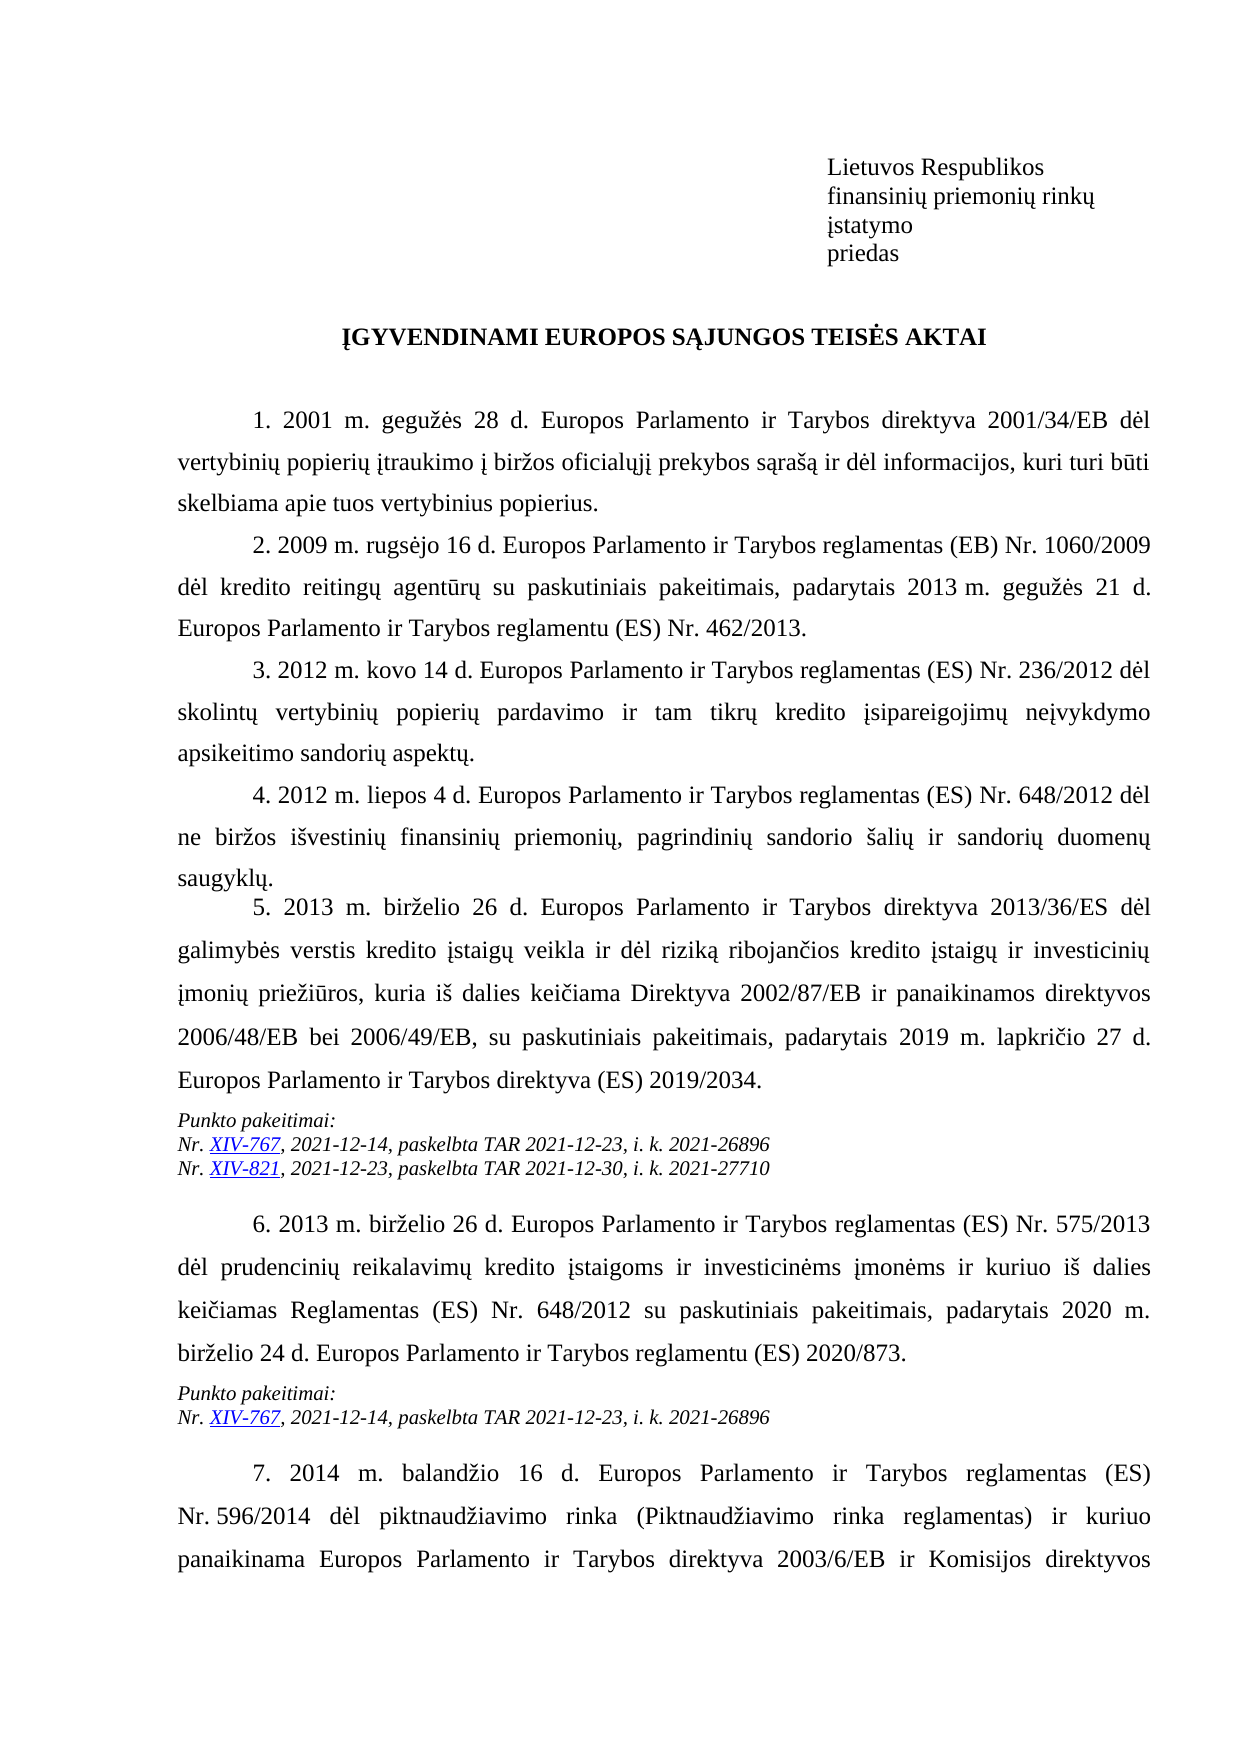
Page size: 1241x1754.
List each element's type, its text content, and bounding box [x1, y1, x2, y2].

text Nr. XIV-767, 2021-12-14, paskelbta TAR 2021-12-23, i. k. 2021-26896 [177, 1405, 1152, 1429]
text 4. 2012 m. liepos 4 d. Europos Parlamento ir Tarybos reglamentas (ES) Nr. 648/2012 dėl ne biržos išvestinių finansinių priemonių, pagrindinių sandorio šalių ir sandorių duomenų saugyklų. [177, 767, 1152, 892]
text Nr. XIV-767, 2021-12-14, paskelbta TAR 2021-12-23, i. k. 2021-26896 [177, 1132, 1152, 1156]
text 1. 2001 m. gegužės 28 d. Europos Parlamento ir Tarybos direktyva 2001/34/EB dėl vertybinių popierių įtraukimo į biržos oficialųjį prekybos sąrašą ir dėl informacijos, kuri turi būti skelbiama apie tuos vertybinius popierius. [177, 392, 1152, 517]
text 3. 2012 m. kovo 14 d. Europos Parlamento ir Tarybos reglamentas (ES) Nr. 236/2012 dėl skolintų vertybinių popierių pardavimo ir tam tikrų kredito įsipareigojimų neįvykdymo apsikeitimo sandorių aspektų. [177, 642, 1152, 767]
text Lietuvos Respublikos [177, 152, 1152, 181]
text 7. 2014 m. balandžio 16 d. Europos Parlamento ir Tarybos reglamentas (ES) Nr. 596/2014 dėl piktnaudžiavimo rinka (Piktnaudžiavimo rinka reglamentas) ir kuriuo panaikinama Europos Parlamento ir Tarybos direktyva 2003/6/EB ir Komisijos direktyvos [177, 1458, 1152, 1573]
text Punkto pakeitimai: [177, 1108, 1152, 1132]
text finansinių priemonių rinkų [177, 181, 1152, 210]
text įstatymo [177, 210, 1152, 238]
text Nr. XIV-821, 2021-12-23, paskelbta TAR 2021-12-30, i. k. 2021-27710 [177, 1156, 1152, 1180]
text 6. 2013 m. birželio 26 d. Europos Parlamento ir Tarybos reglamentas (ES) Nr. 575/2013 dėl prudencinių reikalavimų kredito įstaigoms ir investicinėms įmonėms ir kuriuo iš dalies keičiamas Reglamentas (ES) Nr. 648/2012 su paskutiniais pakeitimais, padarytais 2020 m. birželio 24 d. Europos Parlamento ir Tarybos reglamentu (ES) 2020/873. [177, 1209, 1152, 1367]
text 2. 2009 m. rugsėjo 16 d. Europos Parlamento ir Tarybos reglamentas (EB) Nr. 1060/2009 dėl kredito reitingų agentūrų su paskutiniais pakeitimais, padarytais 2013 m. gegužės 21 d. Europos Parlamento ir Tarybos reglamentu (ES) Nr. 462/2013. [177, 517, 1152, 642]
text priedas [177, 238, 1152, 267]
text ĮGYVENDINAMI EUROPOS SĄJUNGOS TEISĖS AKTAI [177, 309, 1152, 351]
text Punkto pakeitimai: [177, 1381, 1152, 1405]
text 5. 2013 m. birželio 26 d. Europos Parlamento ir Tarybos direktyva 2013/36/ES dėl galimybės verstis kredito įstaigų veikla ir dėl riziką ribojančios kredito įstaigų ir investicinių įmonių priežiūros, kuria iš dalies keičiama Direktyva 2002/87/EB ir panaikinamos direktyvos 2006/48/EB bei 2006/49/EB, su paskutiniais pakeitimais, padarytais 2019 m. lapkričio 27 d. Europos Parlamento ir Tarybos direktyva (ES) 2019/2034. [177, 892, 1152, 1093]
